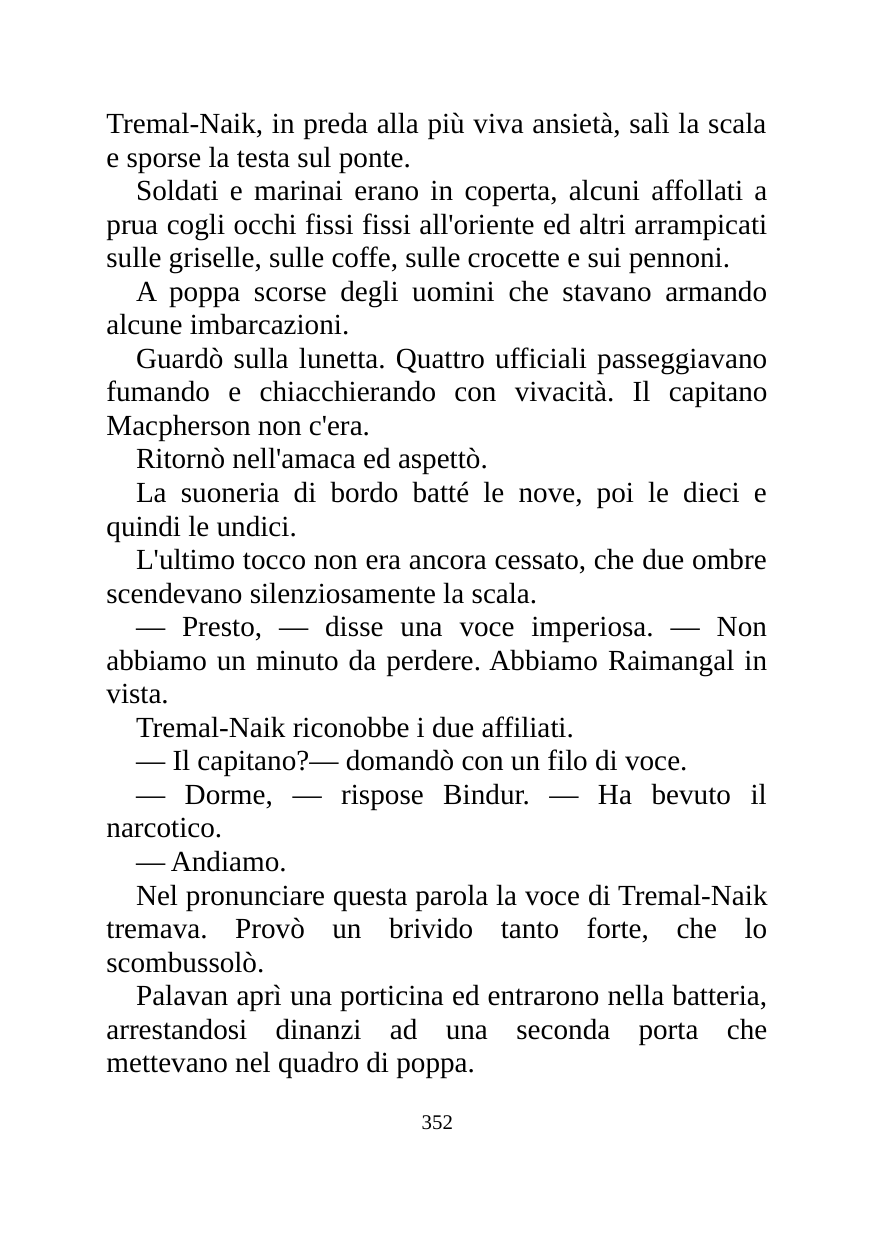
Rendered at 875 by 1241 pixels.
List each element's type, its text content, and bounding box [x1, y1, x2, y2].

text L'ultimo tocco non era ancora cessato, che due ombre scendevano silenziosamente la scala. [106, 542, 768, 609]
text Nel pronunciare questa parola la voce di Tremal-Naik tremava. Provò un brivido tanto forte, che lo scombussolò. [106, 878, 768, 978]
text Ritornò nell'amaca ed aspettò. [106, 442, 768, 475]
text Guardò sulla lunetta. Quattro ufficiali passeggiavano fumando e chiacchierando con vivacità. Il capitano Macpherson non c'era. [106, 341, 768, 442]
text — Presto, — disse una voce imperiosa. — Non abbiamo un minuto da perdere. Abbiamo Raimangal in vista. [106, 609, 768, 710]
text Soldati e marinai erano in coperta, alcuni affollati a prua cogli occhi fissi fissi all'oriente ed altri arrampicati sulle griselle, sulle coffe, sulle crocette e sui pennoni. [106, 173, 768, 274]
text La suoneria di bordo batté le nove, poi le dieci e quindi le undici. [106, 475, 768, 542]
text — Il capitano?— domandò con un filo di voce. [106, 743, 768, 777]
text Palavan aprì una porticina ed entrarono nella batteria, arrestandosi dinanzi ad una seconda porta che mettevano nel quadro di poppa. [106, 978, 768, 1079]
text Tremal-Naik riconobbe i due affiliati. [106, 710, 768, 743]
text Tremal-Naik, in preda alla più viva ansietà, salì la scala e sporse la testa sul ponte. [106, 106, 768, 173]
text — Andiamo. [106, 844, 768, 878]
text — Dorme, — rispose Bindur. — Ha bevuto il narcotico. [106, 777, 768, 844]
text A poppa scorse degli uomini che stavano armando alcune imbarcazioni. [106, 274, 768, 341]
